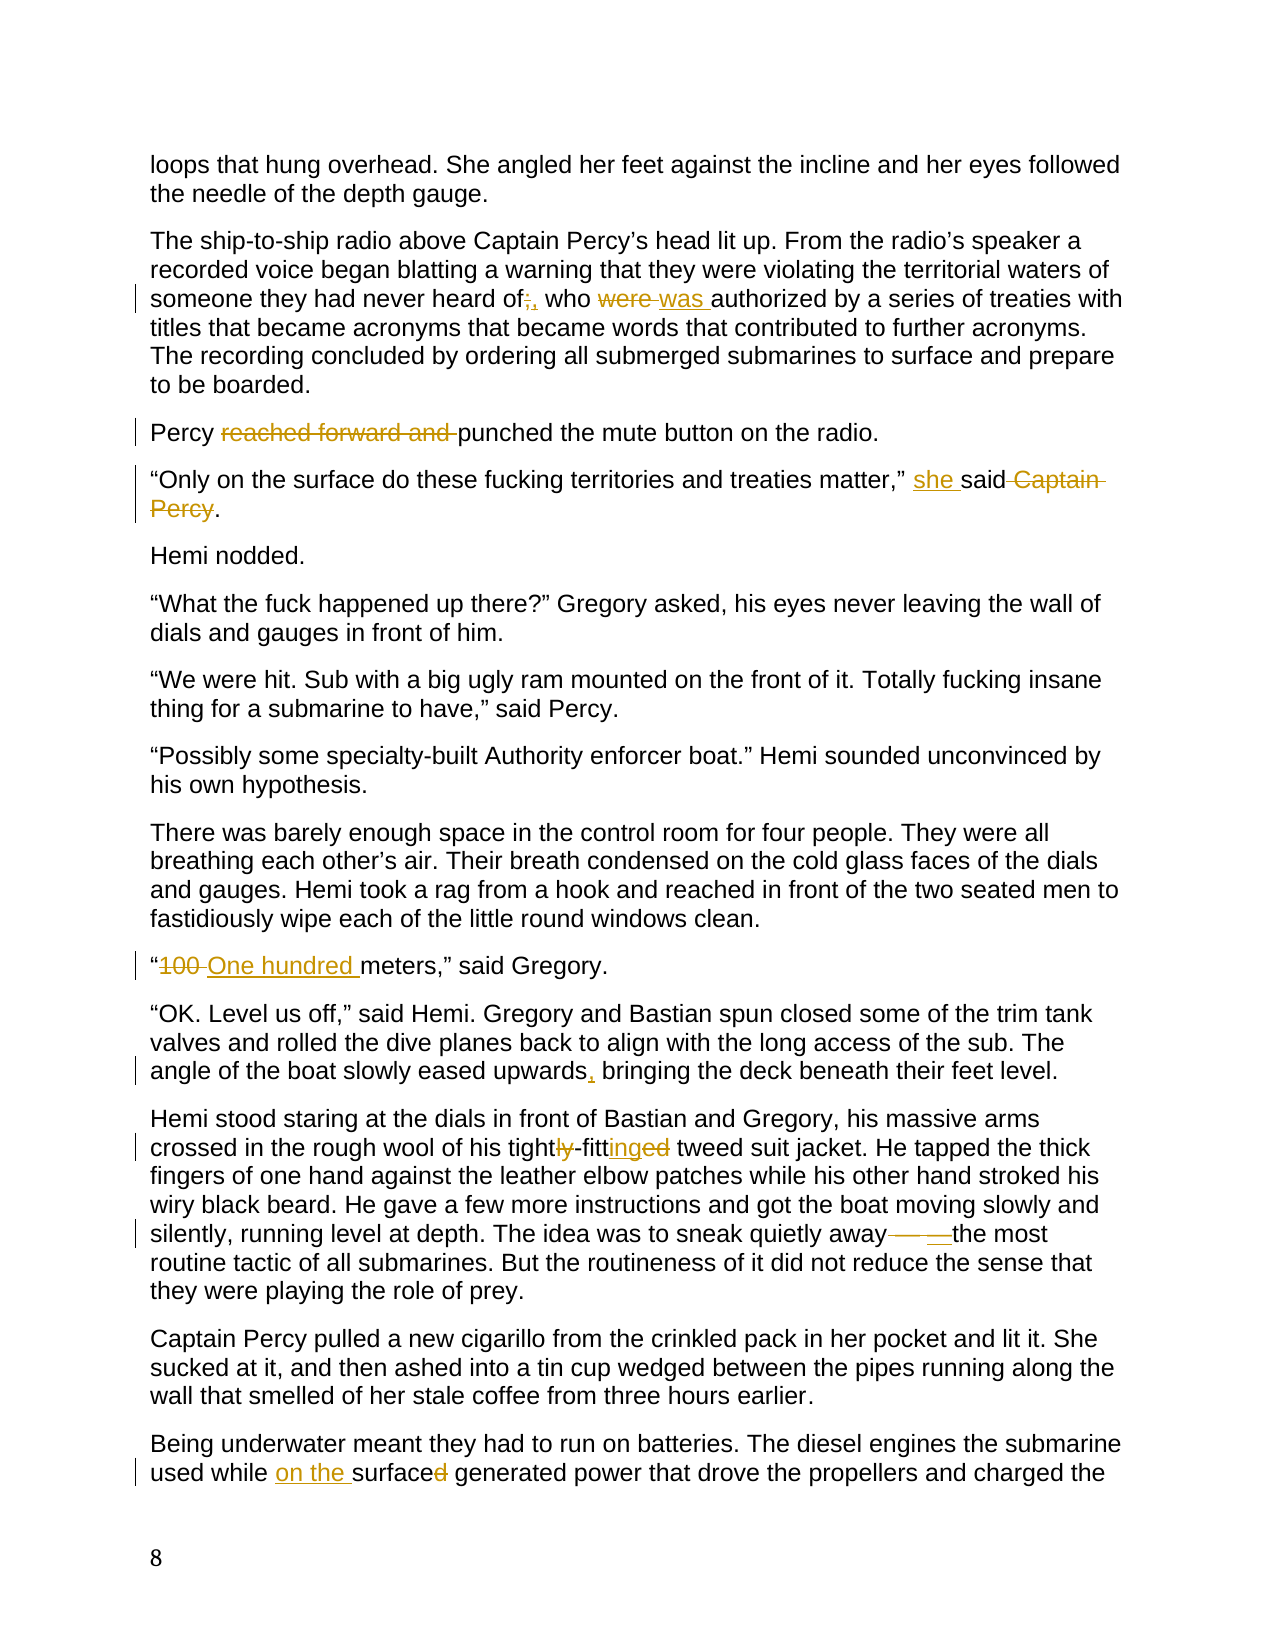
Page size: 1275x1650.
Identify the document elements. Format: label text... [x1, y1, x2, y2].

text Being underwater meant they had to run on batteries. The diesel engines the submarine used while on the surface generated power that drove the propellers and charged the [150, 1429, 1125, 1486]
text The ship-to-ship radio above Captain Percy’s head lit up. From the radio’s speaker a recorded voice began blatting a warning that they were violating the territorial waters of someone they had never heard of, who was authorized by a series of treaties with titles that became acronyms that became words that contributed to further acronyms. The recording concluded by ordering all submerged submarines to surface and prepare to be boarded. [150, 226, 1125, 399]
text Captain Percy pulled a new cigarillo from the crinkled pack in her pocket and lit it. She sucked at it, and then ashed into a tin cup wedged between the pipes running along the wall that smelled of her stale coffee from three hours earlier. [150, 1324, 1125, 1410]
text “What the fuck happened up there?” Gregory asked, his eyes never leaving the wall of dials and gauges in front of him. [150, 589, 1125, 646]
text Hemi nodded. [150, 541, 1125, 570]
text “OK. Level us off,” said Hemi. Gregory and Bastian spun closed some of the trim tank valves and rolled the dive planes back to align with the long access of the sub. The angle of the boat slowly eased upwards, bringing the deck beneath their feet level. [150, 999, 1125, 1085]
text Percy punched the mute button on the radio. [150, 417, 1125, 446]
text “One hundred meters,” said Gregory. [150, 951, 1125, 980]
text “Only on the surface do these fucking territories and treaties matter,” she said. [150, 465, 1125, 522]
text There was barely enough space in the control room for four people. They were all breathing each other’s air. Their breath condensed on the cold glass faces of the dials and gauges. Hemi took a rag from a hook and reached in front of the two seated men to fastidiously wipe each of the little round windows clean. [150, 817, 1125, 932]
text “We were hit. Sub with a big ugly ram mounted on the front of it. Totally fucking insane thing for a submarine to have,” said Percy. [150, 665, 1125, 722]
text loops that hung overhead. She angled her feet against the incline and her eyes followed the needle of the depth gauge. [150, 150, 1125, 207]
text Hemi stood staring at the dials in front of Bastian and Gregory, his massive arms crossed in the rough wool of his tight-fitting tweed suit jacket. He tapped the thick fingers of one hand against the leather elbow patches while his other hand stroked his wiry black beard. He gave a few more instructions and got the boat moving slowly and silently, running level at depth. The idea was to sneak quietly away—the most routine tactic of all submarines. But the routineness of it did not reduce the sense that they were playing the role of prey. [150, 1104, 1125, 1305]
text “Possibly some specialty-built Authority enforcer boat.” Hemi sounded unconvinced by his own hypothesis. [150, 741, 1125, 799]
